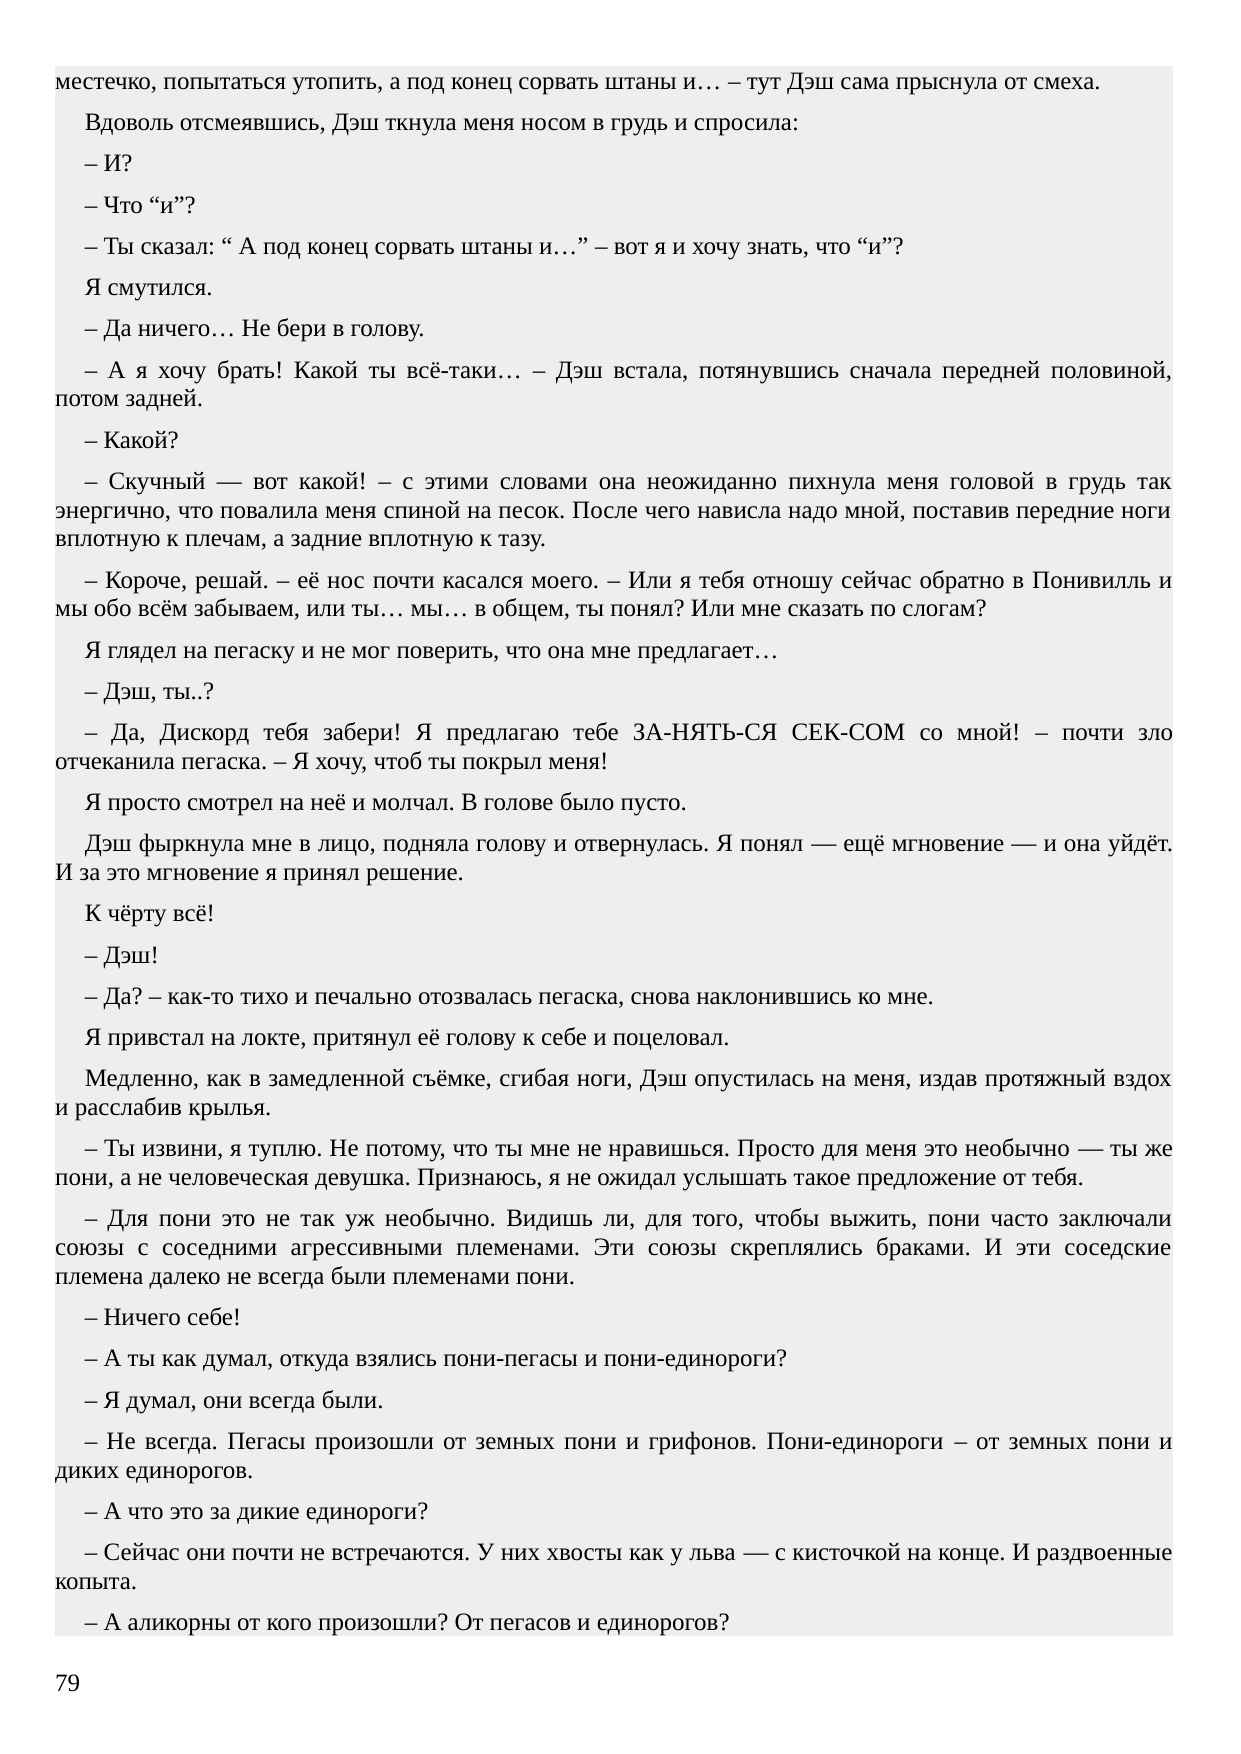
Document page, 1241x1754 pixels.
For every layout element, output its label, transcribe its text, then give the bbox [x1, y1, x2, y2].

text Медленно, как в замедленной съёмке, сгибая ноги, Дэш опустилась на меня, издав протяжный вздох и расслабив крылья. [55, 1063, 1173, 1121]
text – Какой? [55, 425, 1173, 453]
text – Да ничего… Не бери в голову. [55, 313, 1173, 342]
text – Не всегда. Пегасы произошли от земных пони и грифонов. Пони-единороги – от земных пони и диких единорогов. [55, 1426, 1173, 1483]
text – Сейчас они почти не встречаются. У них хвосты как у льва — с кисточкой на конце. И раздвоенные копыта. [55, 1537, 1173, 1595]
text – А что это за дикие единороги? [55, 1496, 1173, 1525]
text – Ты сказал: “ А под конец сорвать штаны и…” – вот я и хочу знать, что “и”? [55, 231, 1173, 260]
text Я смутился. [55, 272, 1173, 301]
text – Дэш! [55, 940, 1173, 968]
text – Дэш, ты..? [55, 676, 1173, 705]
text Вдоволь отсмеявшись, Дэш ткнула меня носом в грудь и спросила: [55, 107, 1173, 136]
text Я глядел на пегаску и не мог поверить, что она мне предлагает… [55, 635, 1173, 663]
text местечко, попытаться утопить, а под конец сорвать штаны и… – тут Дэш сама прыснула от смеха. [55, 66, 1173, 95]
text – И? [55, 148, 1173, 177]
text Дэш фыркнула мне в лицо, подняла голову и отвернулась. Я понял — ещё мгновение — и она уйдёт. И за это мгновение я принял решение. [55, 828, 1173, 886]
text – Ничего себе! [55, 1302, 1173, 1331]
text – Ты извини, я туплю. Не потому, что ты мне не нравишься. Просто для меня это необычно — ты же пони, а не человеческая девушка. Признаюсь, я не ожидал услышать такое предложение от тебя. [55, 1133, 1173, 1191]
text – Что “и”? [55, 190, 1173, 218]
text – А я хочу брать! Какой ты всё-таки… – Дэш встала, потянувшись сначала передней половиной, потом задней. [55, 355, 1173, 412]
text – Короче, решай. – её нос почти касался моего. – Или я тебя отношу сейчас обратно в Понивилль и мы обо всём забываем, или ты… мы… в общем, ты понял? Или мне сказать по слогам? [55, 565, 1173, 622]
text – Да? – как-то тихо и печально отозвалась пегаска, снова наклонившись ко мне. [55, 981, 1173, 1010]
text – Скучный — вот какой! – с этими словами она неожиданно пихнула меня головой в грудь так энергично, что повалила меня спиной на песок. После чего нависла надо мной, поставив передние ноги вплотную к плечам, а задние вплотную к тазу. [55, 466, 1173, 552]
text К чёрту всё! [55, 898, 1173, 927]
text – А аликорны от кого произошли? От пегасов и единорогов? [55, 1607, 1173, 1636]
text Я просто смотрел на неё и молчал. В голове было пусто. [55, 787, 1173, 816]
text – Для пони это не так уж необычно. Видишь ли, для того, чтобы выжить, пони часто заключали союзы с соседними агрессивными племенами. Эти союзы скреплялись браками. И эти соседские племена далеко не всегда были племенами пони. [55, 1203, 1173, 1290]
text – Да, Дискорд тебя забери! Я предлагаю тебе ЗА-НЯТЬ-СЯ СЕК-СОМ со мной! – почти зло отчеканила пегаска. – Я хочу, чтоб ты покрыл меня! [55, 717, 1173, 775]
text – А ты как думал, откуда взялись пони-пегасы и пони-единороги? [55, 1343, 1173, 1372]
text – Я думал, они всегда были. [55, 1385, 1173, 1413]
text Я привстал на локте, притянул её голову к себе и поцеловал. [55, 1022, 1173, 1051]
